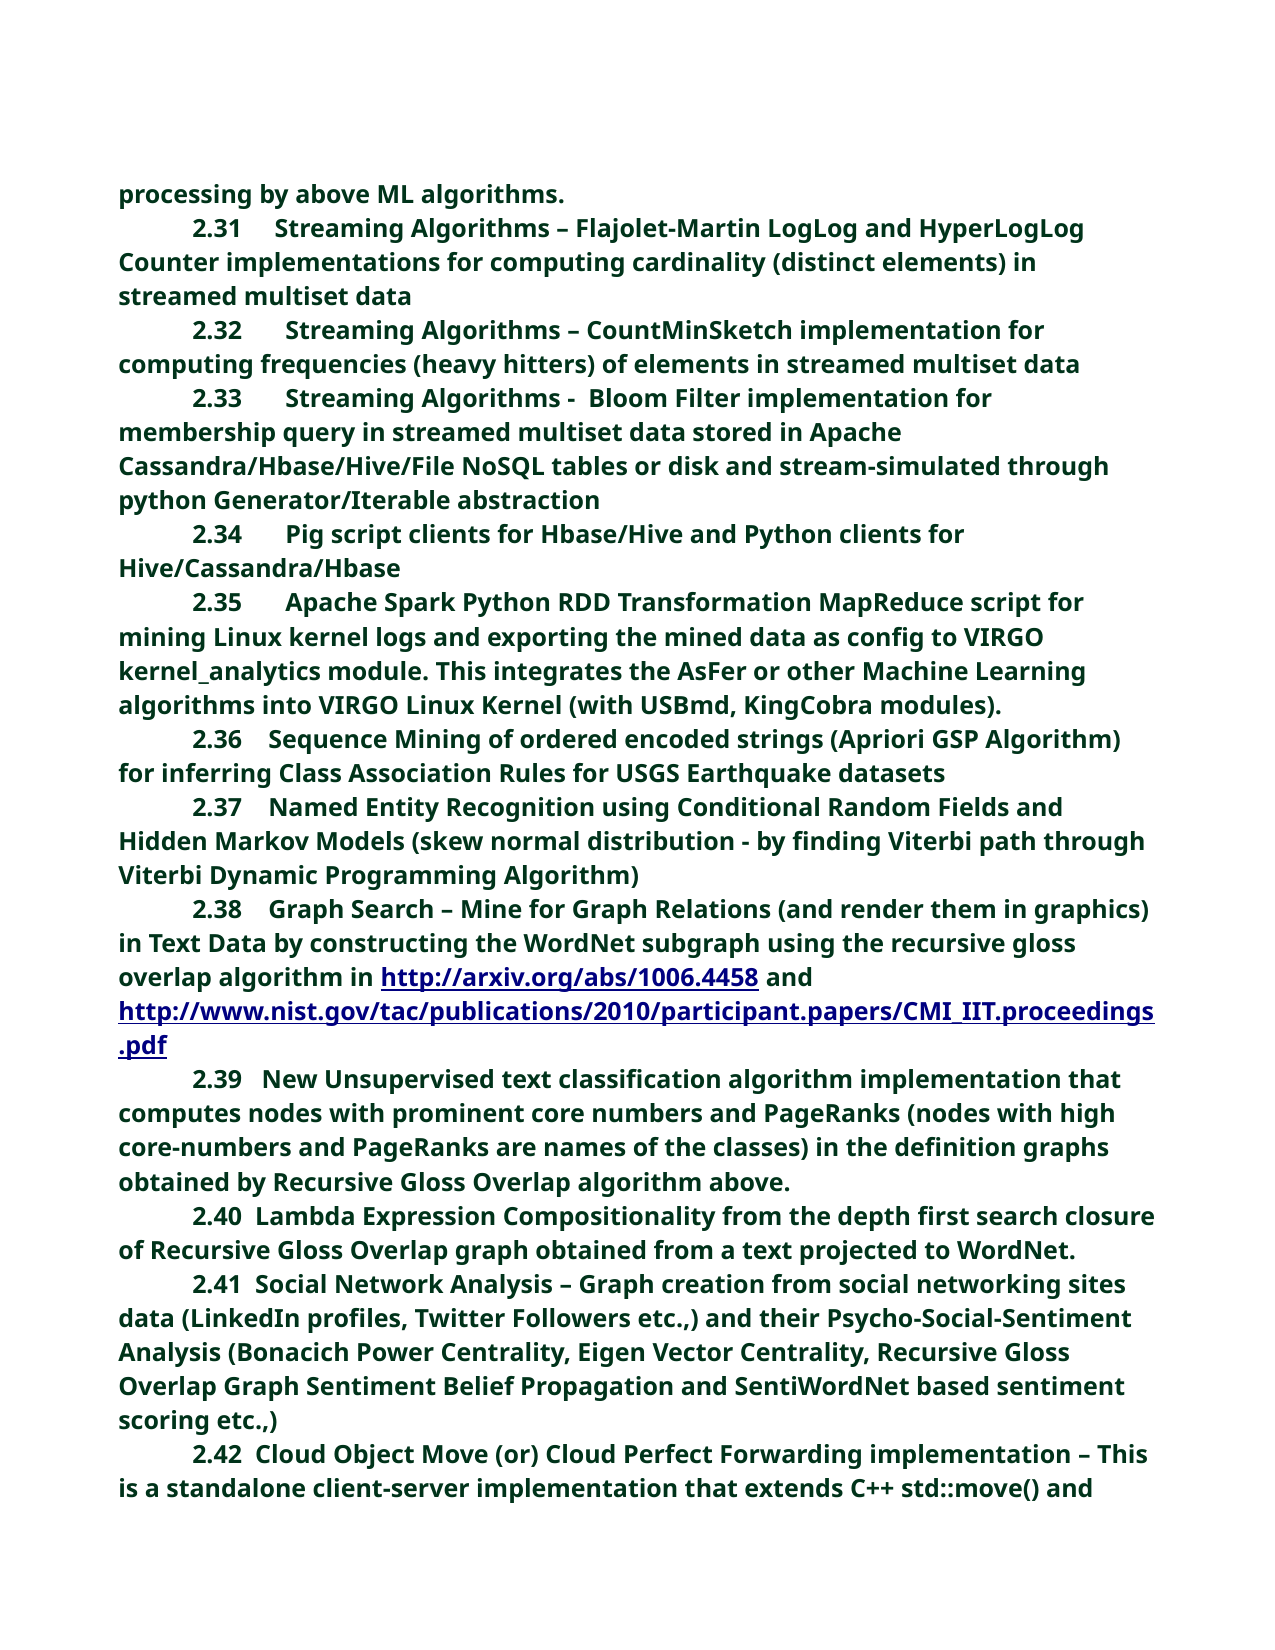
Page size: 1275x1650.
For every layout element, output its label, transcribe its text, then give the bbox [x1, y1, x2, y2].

text 2.34 Pig script clients for Hbase/Hive and Python clients for Hive/Cassandra/Hbase [118, 517, 1157, 585]
text 2.38 Graph Search – Mine for Graph Relations (and render them in graphics) in Text Data by constructing the WordNet subgraph using the recursive gloss overlap algorithm in http://arxiv.org/abs/1006.4458 and http://www.nist.gov/tac/publications/2010/participant.papers/CMI_IIT.proceedings.pdf [118, 892, 1157, 1062]
text 2.35 Apache Spark Python RDD Transformation MapReduce script for mining Linux kernel logs and exporting the mined data as config to VIRGO kernel_analytics module. This integrates the AsFer or other Machine Learning algorithms into VIRGO Linux Kernel (with USBmd, KingCobra modules). [118, 585, 1157, 721]
text 2.39 New Unsupervised text classification algorithm implementation that computes nodes with prominent core numbers and PageRanks (nodes with high core-numbers and PageRanks are names of the classes) in the definition graphs obtained by Recursive Gloss Overlap algorithm above. [118, 1062, 1157, 1198]
text 2.41 Social Network Analysis – Graph creation from social networking sites data (LinkedIn profiles, Twitter Followers etc.,) and their Psycho-Social-Sentiment Analysis (Bonacich Power Centrality, Eigen Vector Centrality, Recursive Gloss Overlap Graph Sentiment Belief Propagation and SentiWordNet based sentiment scoring etc.,) [118, 1266, 1157, 1437]
text 2.32 Streaming Algorithms – CountMinSketch implementation for computing frequencies (heavy hitters) of elements in streamed multiset data [118, 313, 1157, 381]
text 2.40 Lambda Expression Compositionality from the depth first search closure of Recursive Gloss Overlap graph obtained from a text projected to WordNet. [118, 1198, 1157, 1266]
text 2.42 Cloud Object Move (or) Cloud Perfect Forwarding implementation – This is a standalone client-server implementation that extends C++ std::move() and [118, 1437, 1157, 1505]
text 2.36 Sequence Mining of ordered encoded strings (Apriori GSP Algorithm) for inferring Class Association Rules for USGS Earthquake datasets [118, 721, 1157, 789]
text processing by above ML algorithms. [118, 176, 1157, 210]
text 2.37 Named Entity Recognition using Conditional Random Fields and Hidden Markov Models (skew normal distribution - by finding Viterbi path through Viterbi Dynamic Programming Algorithm) [118, 789, 1157, 892]
text 2.31 Streaming Algorithms – Flajolet-Martin LogLog and HyperLogLog Counter implementations for computing cardinality (distinct elements) in streamed multiset data [118, 210, 1157, 313]
text 2.33 Streaming Algorithms - Bloom Filter implementation for membership query in streamed multiset data stored in Apache Cassandra/Hbase/Hive/File NoSQL tables or disk and stream-simulated through python Generator/Iterable abstraction [118, 381, 1157, 517]
